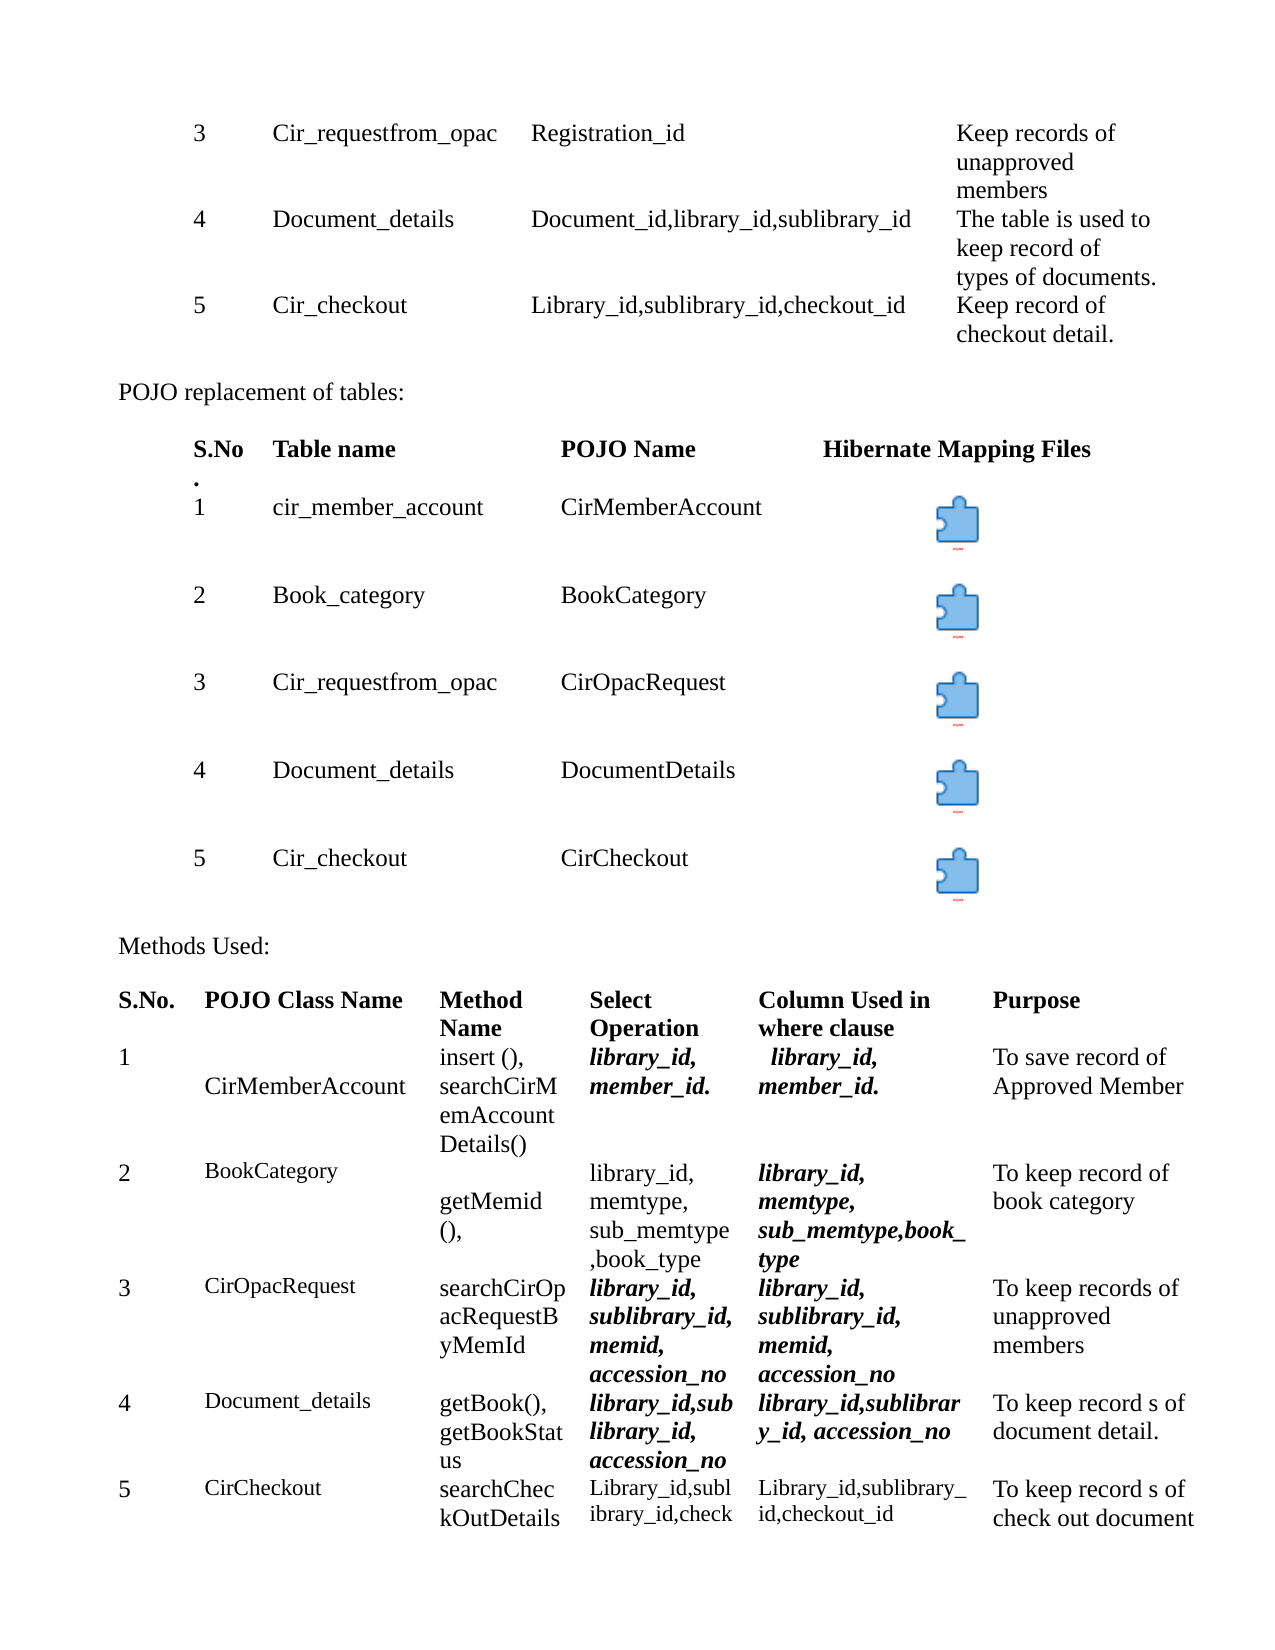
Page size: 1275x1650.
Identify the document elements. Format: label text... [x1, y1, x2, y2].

table_cell Document_details [193, 1388, 428, 1474]
table_cell library_id,sublibrary_id, accession_no [747, 1388, 981, 1474]
table_cell library_id, member_id. [747, 1042, 981, 1158]
table_cell library_id, sublibrary_id, memid, accession_no [747, 1273, 981, 1388]
table_cell CirMemberAccount [193, 1042, 428, 1158]
table_cell 5 [182, 843, 261, 931]
table_cell To keep record of book category [981, 1158, 1218, 1273]
table_cell Keep record of checkout detail. [945, 291, 1168, 348]
table_header S.No. [182, 434, 261, 492]
table_cell 2 [107, 1158, 193, 1273]
table_cell Registration_id [520, 118, 945, 204]
table_cell cir_member_account [261, 492, 549, 580]
table_cell Library_id,sublibrary_id,checkout_id [520, 291, 945, 348]
list POJO replacement of tables: [118, 377, 1157, 406]
table_cell CirOpacRequest [549, 668, 812, 755]
table_cell insert (), searchCirMemAccountDetails() [428, 1042, 578, 1158]
table_cell Document_details [261, 204, 519, 291]
table_cell Document_id,library_id,sublibrary_id [520, 204, 945, 291]
table_cell [812, 843, 1104, 931]
table_cell searchCheckOutDetails [428, 1474, 578, 1532]
table_cell 5 [182, 291, 261, 348]
table_cell Document_details [261, 755, 549, 843]
table_cell 4 [182, 755, 261, 843]
table_cell To keep record s of check out document [981, 1474, 1218, 1532]
table_cell library_id, sublibrary_id, memid, accession_no [578, 1273, 747, 1388]
table_header POJO Name [549, 434, 812, 492]
table_cell Book_category [261, 580, 549, 667]
table_cell CirCheckout [549, 843, 812, 931]
table_cell 3 [182, 668, 261, 755]
table_cell To save record of Approved Member [981, 1042, 1218, 1158]
table_cell 4 [107, 1388, 193, 1474]
table_cell Cir_requestfrom_opac [261, 118, 519, 204]
table_cell 4 [182, 204, 261, 291]
table_cell Library_id,sublibrary_id,check [578, 1474, 747, 1532]
table_cell 5 [107, 1474, 193, 1532]
text Methods Used: [118, 931, 1157, 960]
table_cell CirCheckout [193, 1474, 428, 1532]
table_header Select Operation [578, 985, 747, 1042]
table_cell 1 [182, 492, 261, 580]
table_cell library_id,sublibrary_id, accession_no [578, 1388, 747, 1474]
table_cell 3 [182, 118, 261, 204]
table_header Column Used in where clause [747, 985, 981, 1042]
table_cell getBook(), getBookStatus [428, 1388, 578, 1474]
table_header Purpose [981, 985, 1218, 1042]
table_header Method Name [428, 985, 578, 1042]
table_cell library_id, member_id. [578, 1042, 747, 1158]
table_cell getMemid (), [428, 1158, 578, 1273]
table_cell [812, 580, 1104, 667]
table_cell searchCirOpacRequestByMemId [428, 1273, 578, 1388]
table_cell Library_id,sublibrary_id,checkout_id [747, 1474, 981, 1532]
table_cell Cir_requestfrom_opac [261, 668, 549, 755]
table_cell CirMemberAccount [549, 492, 812, 580]
table_cell To keep records of unapproved members [981, 1273, 1218, 1388]
table_cell library_id, memtype, sub_memtype,book_type [578, 1158, 747, 1273]
table_cell Cir_checkout [261, 291, 519, 348]
table_cell BookCategory [549, 580, 812, 667]
table_cell library_id, memtype, sub_memtype,book_type [747, 1158, 981, 1273]
table_cell BookCategory [193, 1158, 428, 1273]
table_cell CirOpacRequest [193, 1273, 428, 1388]
table_header Table name [261, 434, 549, 492]
table_cell The table is used to keep record of types of documents. [945, 204, 1168, 291]
table_cell 2 [182, 580, 261, 667]
table_cell To keep record s of document detail. [981, 1388, 1218, 1474]
table_header POJO Class Name [193, 985, 428, 1042]
table_cell [812, 492, 1104, 580]
table_cell Keep records of unapproved members [945, 118, 1168, 204]
table_cell [812, 755, 1104, 843]
table_cell Cir_checkout [261, 843, 549, 931]
table_header S.No. [107, 985, 193, 1042]
table_cell DocumentDetails [549, 755, 812, 843]
table_cell 1 [107, 1042, 193, 1158]
table_cell 3 [107, 1273, 193, 1388]
table_header Hibernate Mapping Files [812, 434, 1104, 492]
table_cell [812, 668, 1104, 755]
